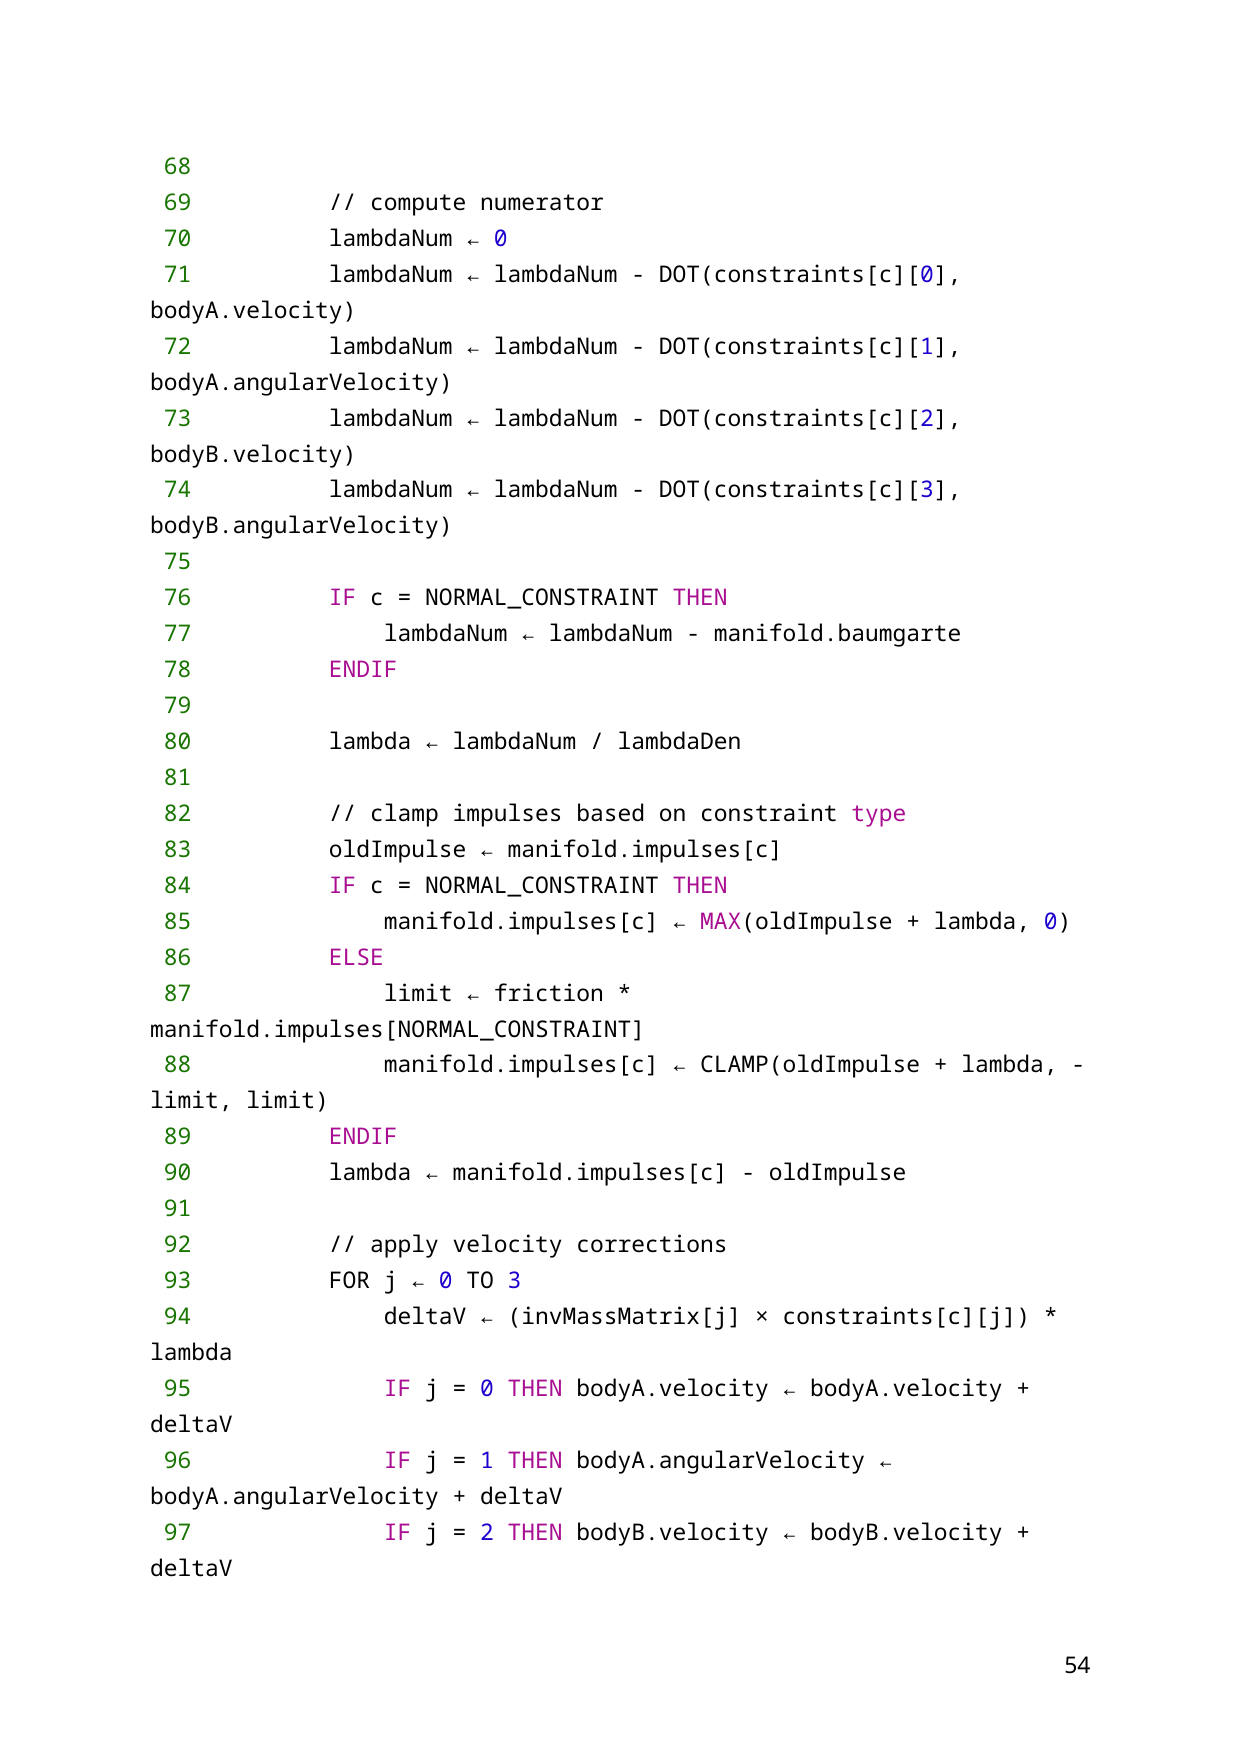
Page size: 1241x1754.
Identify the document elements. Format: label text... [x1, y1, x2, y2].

text 90 lambda ← manifold.impulses[c] - oldImpulse [150, 1156, 1090, 1187]
text 82 // clamp impulses based on constraint type [150, 797, 1090, 828]
text 72 lambdaNum ← lambdaNum - DOT(constraints[c][1], bodyA.angularVelocity) [150, 330, 1090, 397]
text 95 IF j = 0 THEN bodyA.velocity ← bodyA.velocity + deltaV [150, 1372, 1090, 1439]
text 88 manifold.impulses[c] ← CLAMP(oldImpulse + lambda, -limit, limit) [150, 1048, 1090, 1116]
text 76 IF c = NORMAL_CONSTRAINT THEN [150, 581, 1090, 612]
text 83 oldImpulse ← manifold.impulses[c] [150, 833, 1090, 864]
text 92 // apply velocity corrections [150, 1228, 1090, 1259]
text 86 ELSE [150, 941, 1090, 972]
text 91 [150, 1192, 1090, 1223]
text 77 lambdaNum ← lambdaNum - manifold.baumgarte [150, 617, 1090, 648]
text 89 ENDIF [150, 1120, 1090, 1152]
text 94 deltaV ← (invMassMatrix[j] × constraints[c][j]) * lambda [150, 1300, 1090, 1367]
text 75 [150, 545, 1090, 577]
text 70 lambdaNum ← 0 [150, 222, 1090, 253]
text 73 lambdaNum ← lambdaNum - DOT(constraints[c][2], bodyB.velocity) [150, 402, 1090, 469]
text 96 IF j = 1 THEN bodyA.angularVelocity ← bodyA.angularVelocity + deltaV [150, 1444, 1090, 1511]
text 68 [150, 150, 1090, 181]
text 71 lambdaNum ← lambdaNum - DOT(constraints[c][0], bodyA.velocity) [150, 258, 1090, 325]
text 85 manifold.impulses[c] ← MAX(oldImpulse + lambda, 0) [150, 905, 1090, 936]
text 78 ENDIF [150, 653, 1090, 684]
text 79 [150, 689, 1090, 720]
text 81 [150, 761, 1090, 792]
text 87 limit ← friction * manifold.impulses[NORMAL_CONSTRAINT] [150, 977, 1090, 1044]
text 93 FOR j ← 0 TO 3 [150, 1264, 1090, 1295]
text 74 lambdaNum ← lambdaNum - DOT(constraints[c][3], bodyB.angularVelocity) [150, 473, 1090, 541]
text 80 lambda ← lambdaNum / lambdaDen [150, 725, 1090, 756]
text 97 IF j = 2 THEN bodyB.velocity ← bodyB.velocity + deltaV [150, 1516, 1090, 1583]
text 69 // compute numerator [150, 186, 1090, 217]
text 84 IF c = NORMAL_CONSTRAINT THEN [150, 869, 1090, 900]
